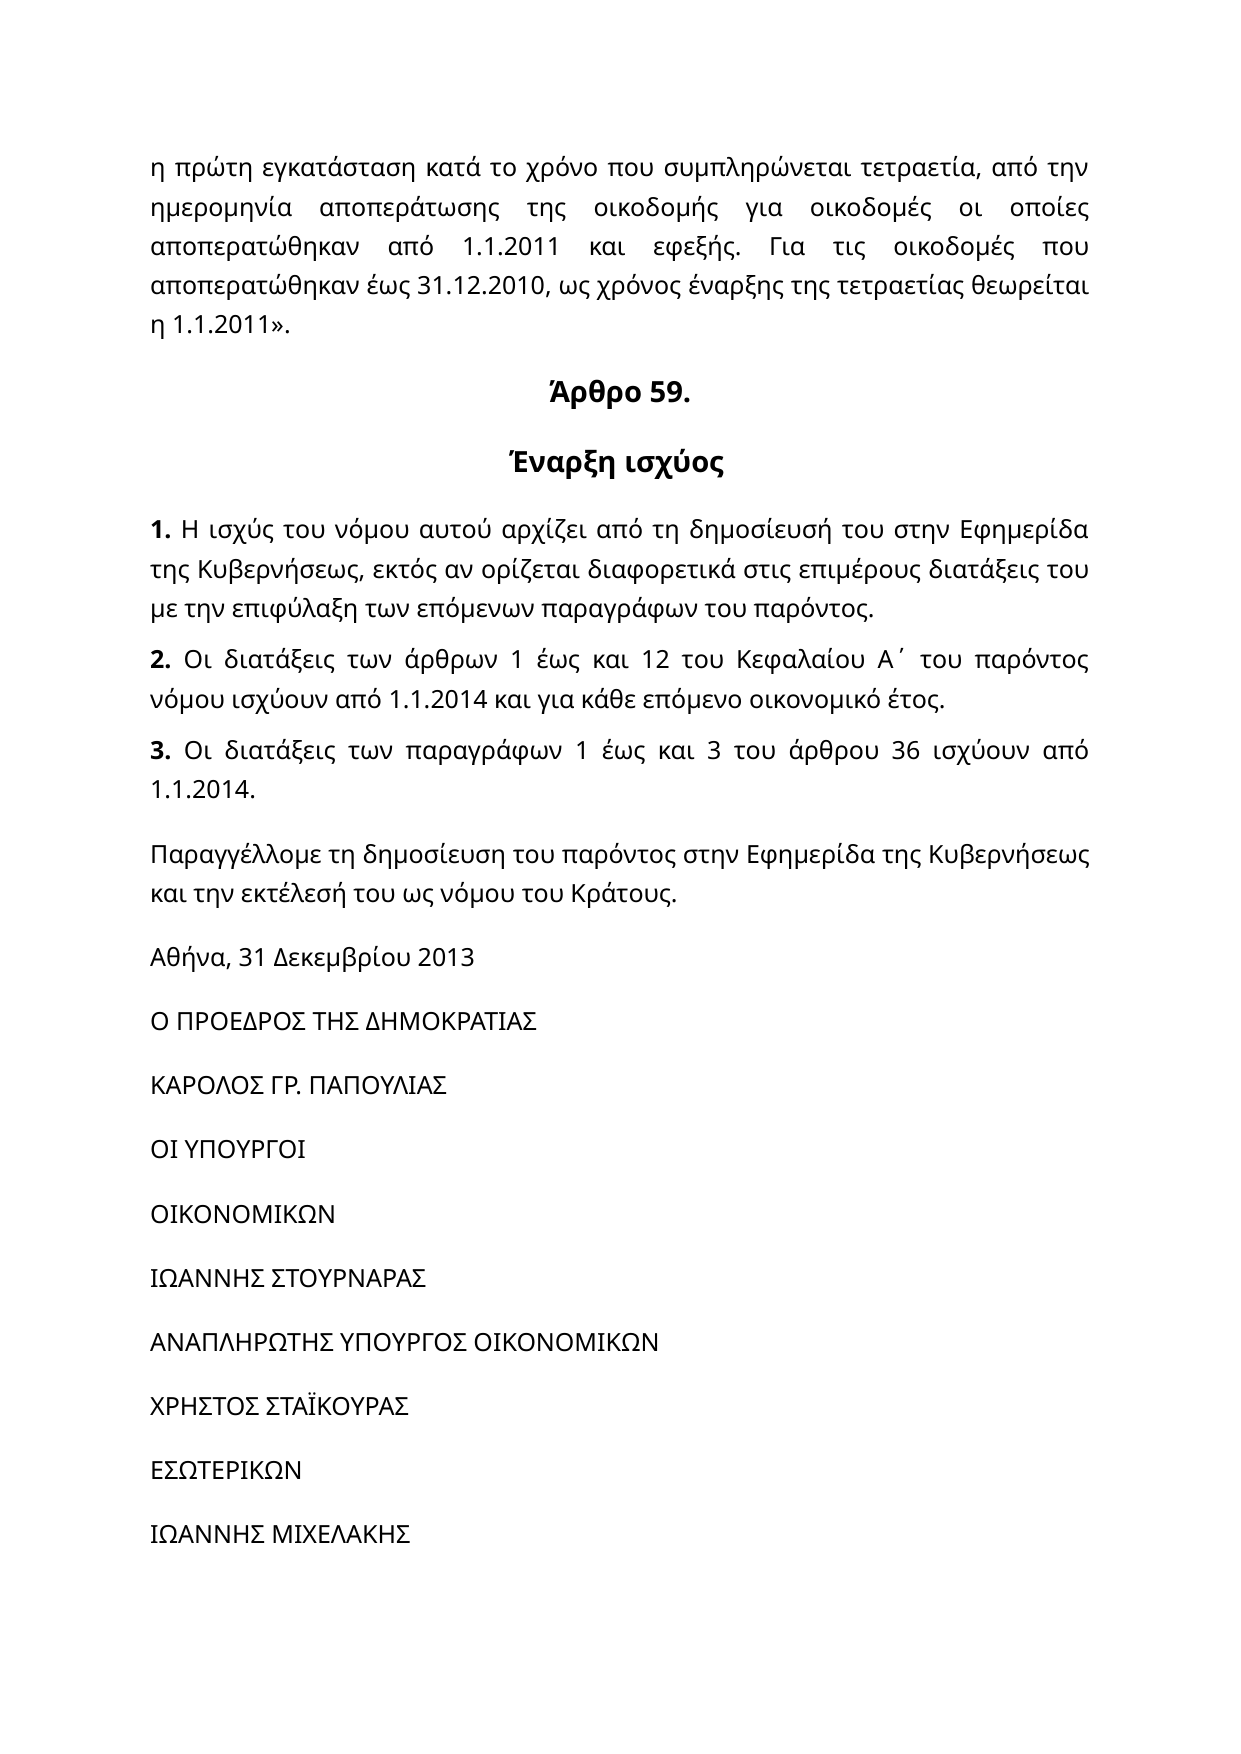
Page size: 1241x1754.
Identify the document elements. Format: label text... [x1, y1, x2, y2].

text ΙΩΑΝΝΗΣ ΜΙΧΕΛΑΚΗΣ [150, 1517, 1090, 1551]
text Αθήνα, 31 Δεκεμβρίου 2013 [150, 939, 1090, 974]
text ΟΙ ΥΠΟΥΡΓΟΙ [150, 1132, 1090, 1166]
text Ο ΠΡΟΕΔΡΟΣ ΤΗΣ ΔΗΜΟΚΡΑΤΙΑΣ [150, 1004, 1090, 1038]
subtitle Έναρξη ισχύος [150, 441, 1090, 481]
text 1. Η ισχύς του νόμου αυτού αρχίζει από τη δημοσίευσή του στην Εφημερίδα της Κυβερνήσεως, εκτός αν ορίζεται διαφορετικά στις επιμέρους διατάξεις του με την επιφύλαξη των επόμενων παραγράφων του παρόντος. [150, 512, 1090, 624]
text ΧΡΗΣΤΟΣ ΣΤΑΪΚΟΥΡΑΣ [150, 1389, 1090, 1423]
text 2. Οι διατάξεις των άρθρων 1 έως και 12 του Κεφαλαίου Α΄ του παρόντος νόμου ισχύουν από 1.1.2014 και για κάθε επόμενο οικονομικό έτος. [150, 642, 1090, 715]
text 3. Οι διατάξεις των παραγράφων 1 έως και 3 του άρθρου 36 ισχύουν από 1.1.2014. [150, 733, 1090, 806]
text ΕΣΩΤΕΡΙΚΩΝ [150, 1453, 1090, 1487]
text ΙΩΑΝΝΗΣ ΣΤΟΥΡΝΑΡΑΣ [150, 1260, 1090, 1294]
text Παραγγέλλομε τη δημοσίευση του παρόντος στην Εφημερίδα της Κυβερνήσεως και την εκτέλεσή του ως νόμου του Κράτους. [150, 836, 1090, 909]
text η πρώτη εγκατάσταση κατά το χρόνο που συμπληρώνεται τετραετία, από την ημερομηνία αποπεράτωσης της οικοδομής για οικοδομές οι οποίες αποπερατώθηκαν από 1.1.2011 και εφεξής. Για τις οικοδομές που αποπερατώθηκαν έως 31.12.2010, ως χρόνος έναρξης της τετραετίας θεωρείται η 1.1.2011». [150, 150, 1090, 341]
subtitle Άρθρο 59. [150, 371, 1090, 411]
text ΑΝΑΠΛΗΡΩΤΗΣ ΥΠΟΥΡΓΟΣ ΟΙΚΟΝΟΜΙΚΩΝ [150, 1324, 1090, 1359]
text ΟΙΚΟΝΟΜΙΚΩΝ [150, 1196, 1090, 1230]
text ΚΑΡΟΛΟΣ ΓΡ. ΠΑΠΟΥΛΙΑΣ [150, 1068, 1090, 1102]
